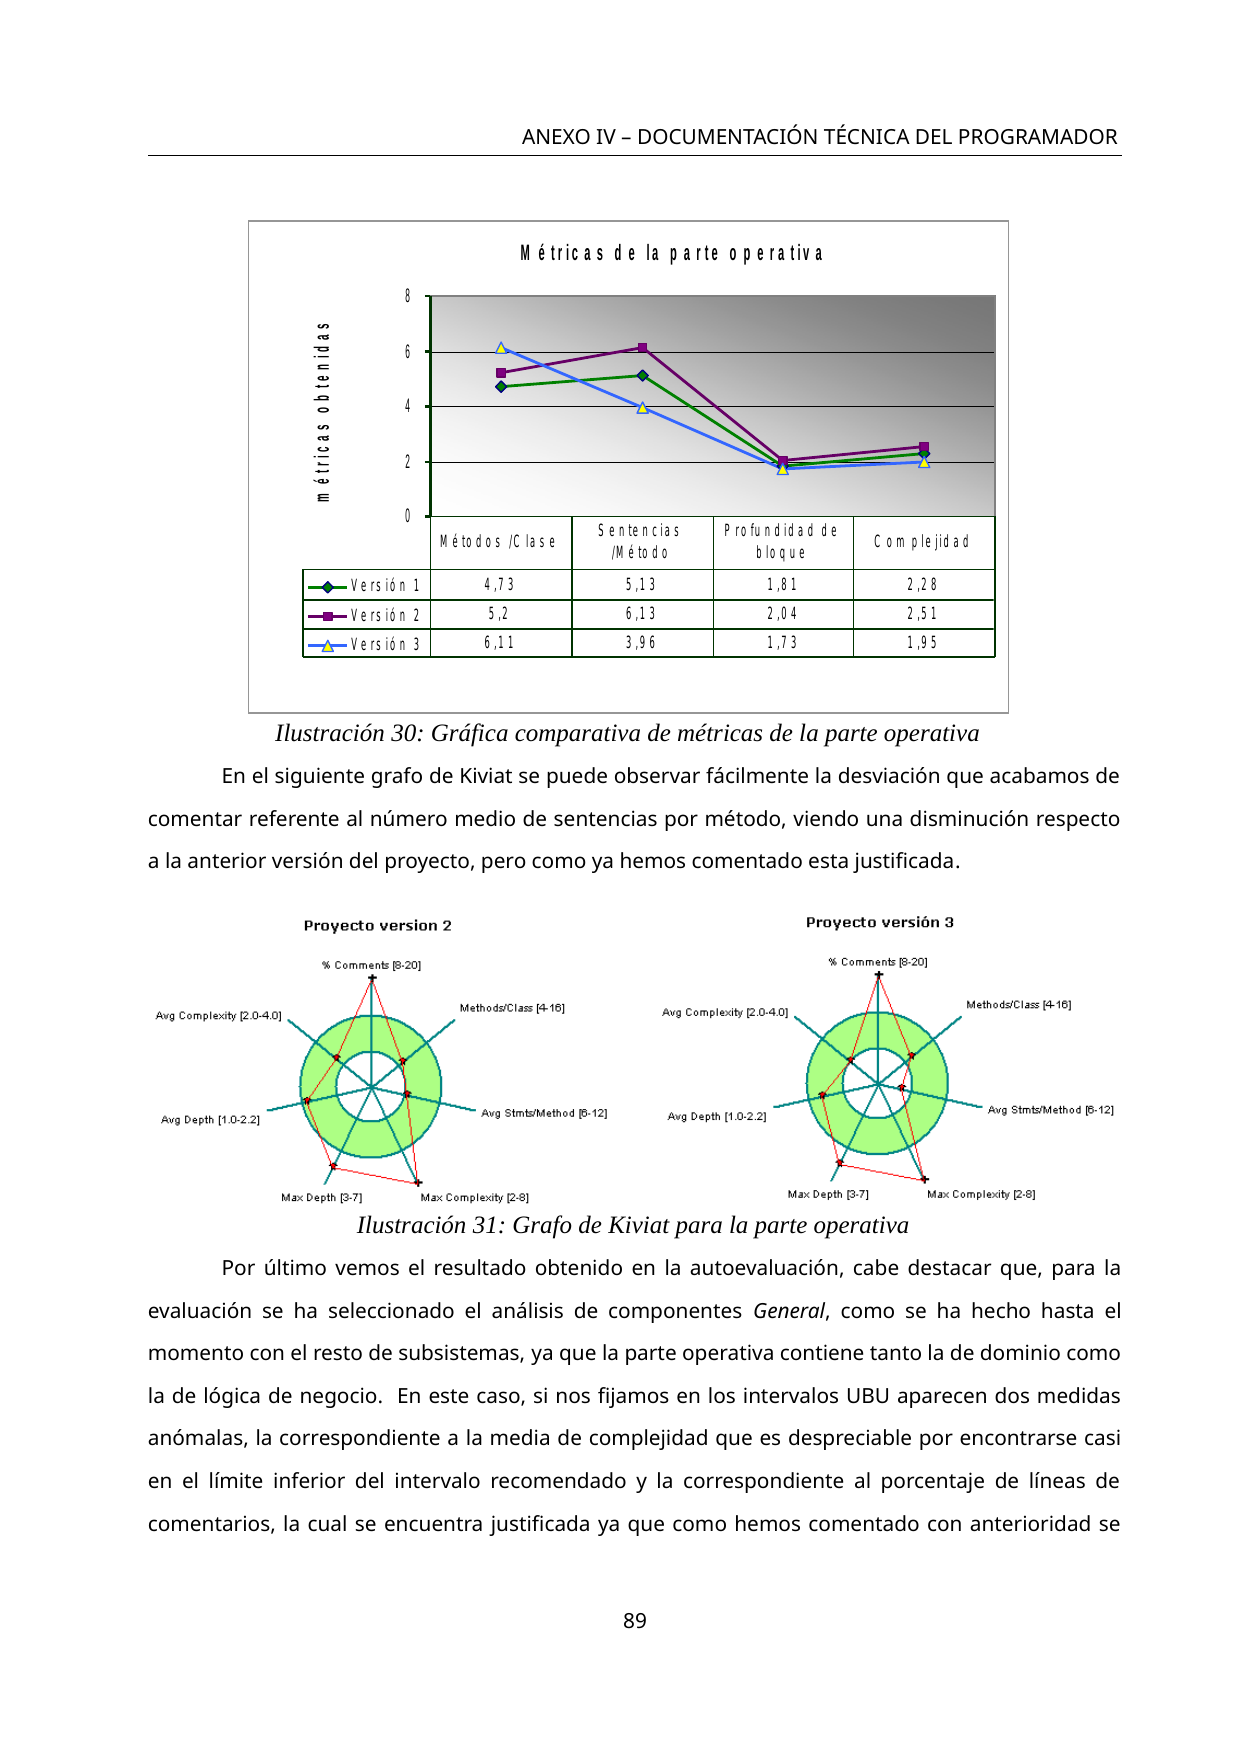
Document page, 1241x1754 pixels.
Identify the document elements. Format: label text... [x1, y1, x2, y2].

picture [147, 914, 1122, 1211]
text Ilustración 30: Gráfica comparativa de métricas de la parte operativa [242, 214, 1016, 747]
text Ilustración 31: Grafo de Kiviat para la parte operativa [147, 1211, 1121, 1239]
text En el siguiente grafo de Kiviat se puede observar fácilmente la desviación que acabamos de comentar referente al número medio de sentencias por método, viendo una disminución respecto a la anterior versión del proyecto, pero como ya hemos comentado esta justificada. [148, 185, 1122, 875]
text Por último vemos el resultado obtenido en la autoevaluación, cabe destacar que, para la evaluación se ha seleccionado el análisis de componentes General, como se ha hecho hasta el momento con el resto de subsistemas, ya que la parte operativa contiene tanto la de dominio como la de lógica de negocio. En este caso, si nos fijamos en los intervalos UBU aparecen dos medidas anómalas, la correspondiente a la media de complejidad que es despreciable por encontrarse casi en el límite inferior del intervalo recomendado y la correspondiente al porcentaje de líneas de comentarios, la cual se encuentra justificada ya que como hemos comentado con anterioridad se [148, 1211, 1122, 1537]
